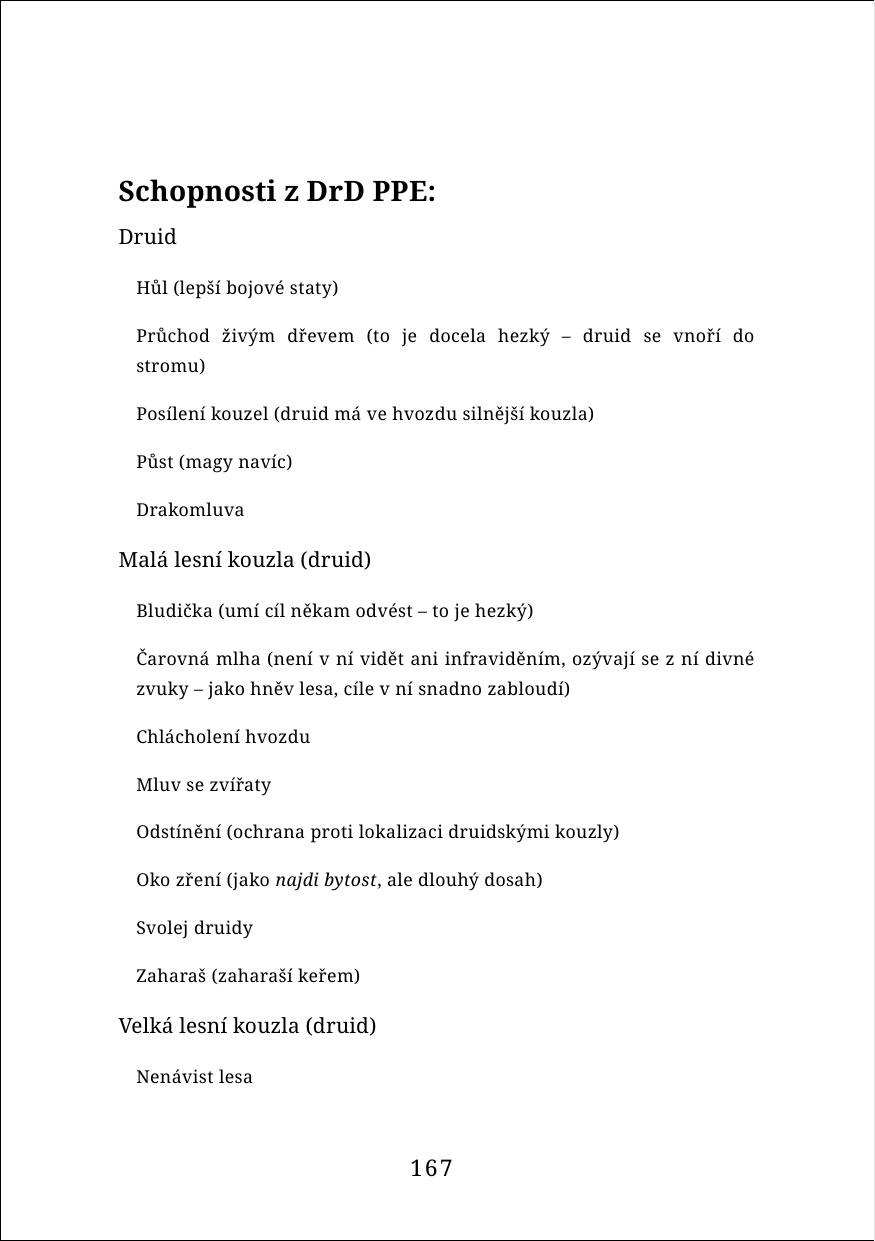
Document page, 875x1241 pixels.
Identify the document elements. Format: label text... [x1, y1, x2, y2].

text Půst (magy navíc) [136, 449, 756, 473]
text Nenávist lesa [136, 1065, 756, 1089]
text Druid [118, 222, 756, 250]
text Průchod živým dřevem (to je docela hezký – druid se vnoří do stromu) [136, 323, 756, 377]
text Mluv se zvířaty [136, 772, 756, 796]
text Malá lesní kouzla (druid) [118, 545, 756, 573]
text Svolej druidy [136, 916, 756, 940]
text Zaharaš (zaharaší keřem) [136, 964, 756, 988]
text Hůl (lepší bojové staty) [136, 275, 756, 299]
text Odstínění (ochrana proti lokalizaci druidskými kouzly) [136, 820, 756, 844]
text Drakomluva [136, 497, 756, 521]
text Chlácholení hvozdu [136, 724, 756, 748]
text Velká lesní kouzla (druid) [118, 1012, 756, 1040]
text Bludička (umí cíl někam odvést – to je hezký) [136, 598, 756, 622]
text Čarovná mlha (není v ní vidět ani infraviděním, ozývají se z ní divné zvuky – jako hněv lesa, cíle v ní snadno zabloudí) [136, 646, 756, 700]
subtitle Schopnosti z DrD PPE: [118, 172, 756, 210]
text Oko zření (jako najdi bytost, ale dlouhý dosah) [136, 868, 756, 892]
text Posílení kouzel (druid má ve hvozdu silnější kouzla) [136, 401, 756, 425]
